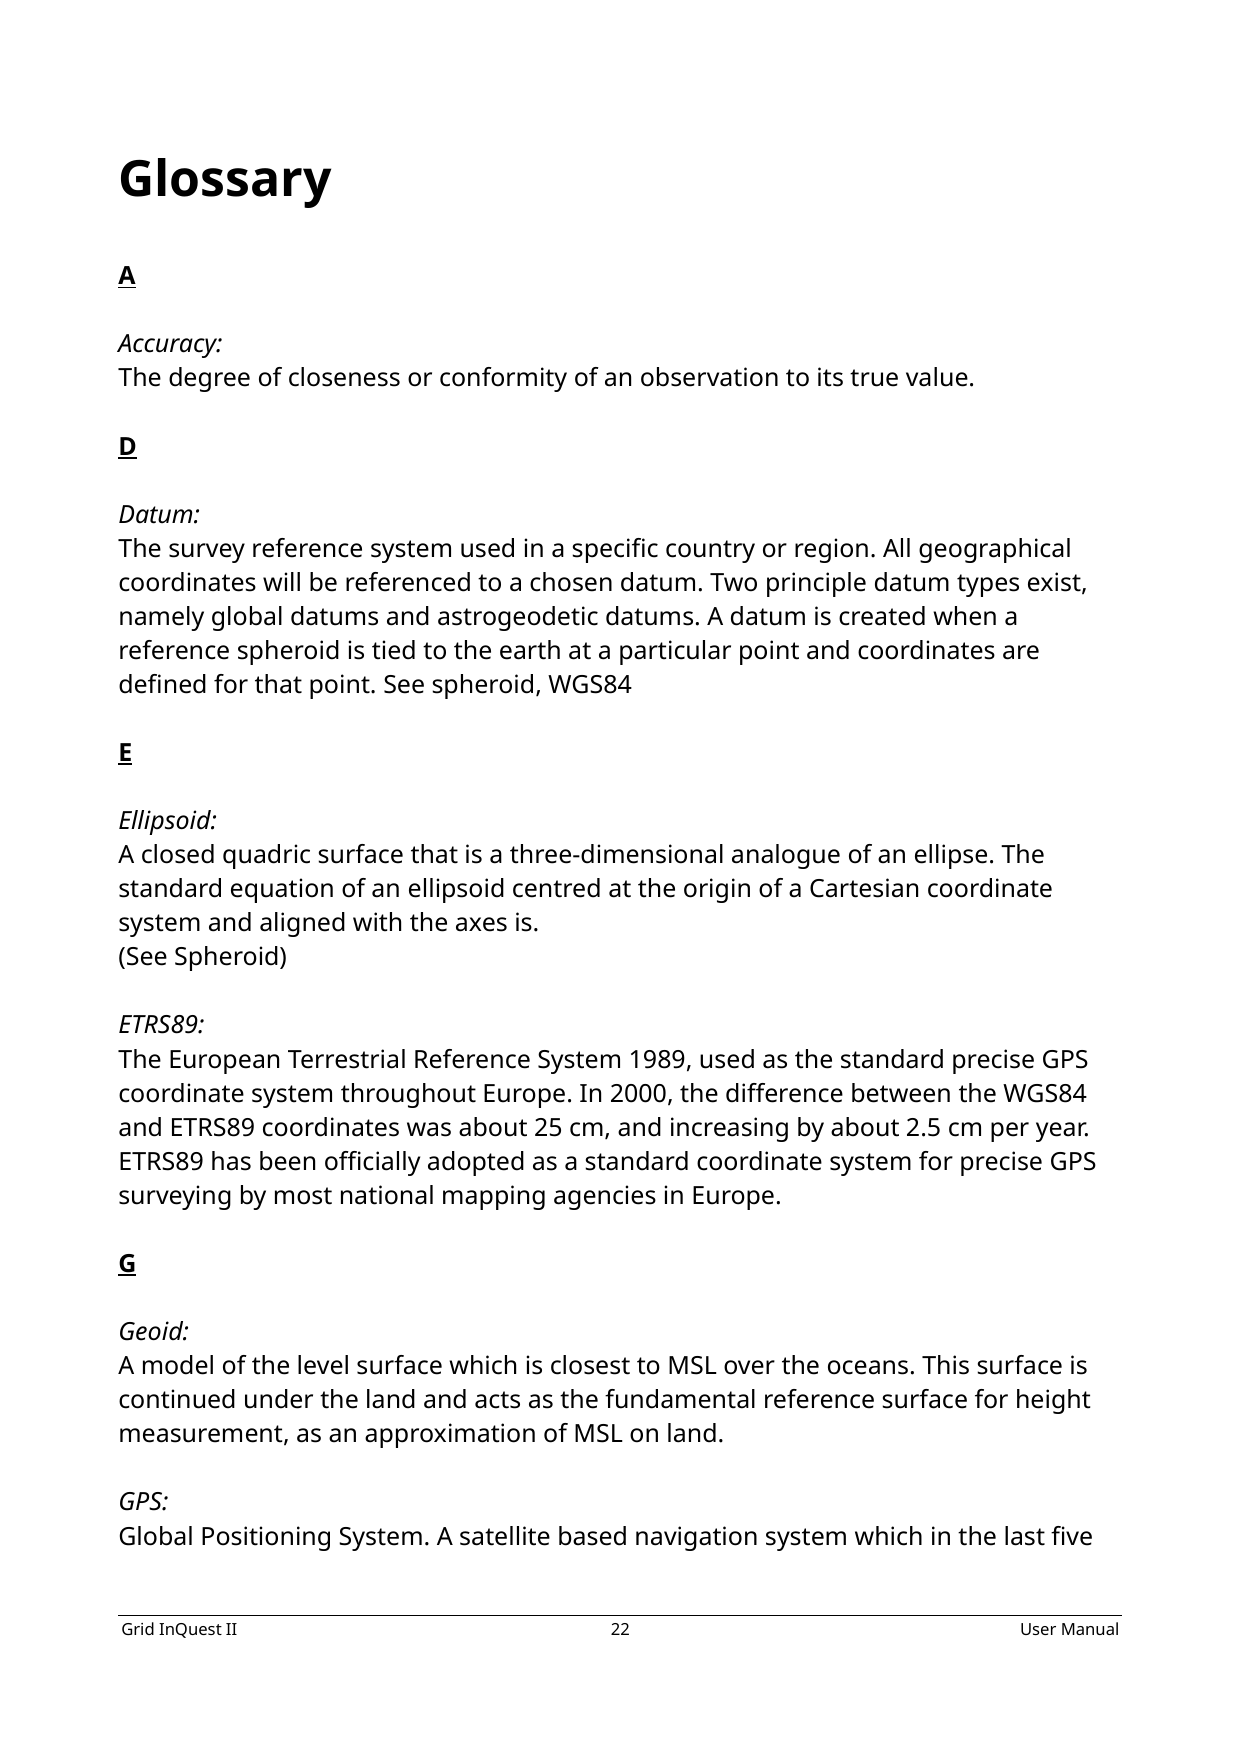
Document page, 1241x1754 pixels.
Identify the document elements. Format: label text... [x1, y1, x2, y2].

text The degree of closeness or conformity of an observation to its true value. [118, 360, 1122, 394]
text GPS: [118, 1484, 1122, 1518]
text Geoid: [118, 1314, 1122, 1348]
text A closed quadric surface that is a three-dimensional analogue of an ellipse. The standard equation of an ellipsoid centred at the origin of a Cartesian coordinate system and aligned with the axes is. [118, 837, 1122, 939]
text A model of the level surface which is closest to MSL over the oceans. This surface is continued under the land and acts as the fundamental reference surface for height measurement, as an approximation of MSL on land. [118, 1348, 1122, 1450]
text Datum: [118, 496, 1122, 530]
text The European Terrestrial Reference System 1989, used as the standard precise GPS coordinate system throughout Europe. In 2000, the difference between the WGS84 and ETRS89 coordinates was about 25 cm, and increasing by about 2.5 cm per year. ETRS89 has been officially adopted as a standard coordinate system for precise GPS surveying by most national mapping agencies in Europe. [118, 1041, 1122, 1212]
text G [118, 1246, 1122, 1280]
text ETRS89: [118, 1007, 1122, 1041]
text A [118, 258, 1122, 292]
subtitle Glossary [118, 143, 1122, 211]
text Accuracy: [118, 326, 1122, 360]
text E [118, 735, 1122, 769]
text Ellipsoid: [118, 803, 1122, 837]
text Global Positioning System. A satellite based navigation system which in the last five [118, 1518, 1122, 1552]
text D [118, 428, 1122, 462]
text (See Spheroid) [118, 939, 1122, 973]
text The survey reference system used in a specific country or region. All geographical coordinates will be referenced to a chosen datum. Two principle datum types exist, namely global datums and astrogeodetic datums. A datum is created when a reference spheroid is tied to the earth at a particular point and coordinates are defined for that point. See spheroid, WGS84 [118, 530, 1122, 701]
